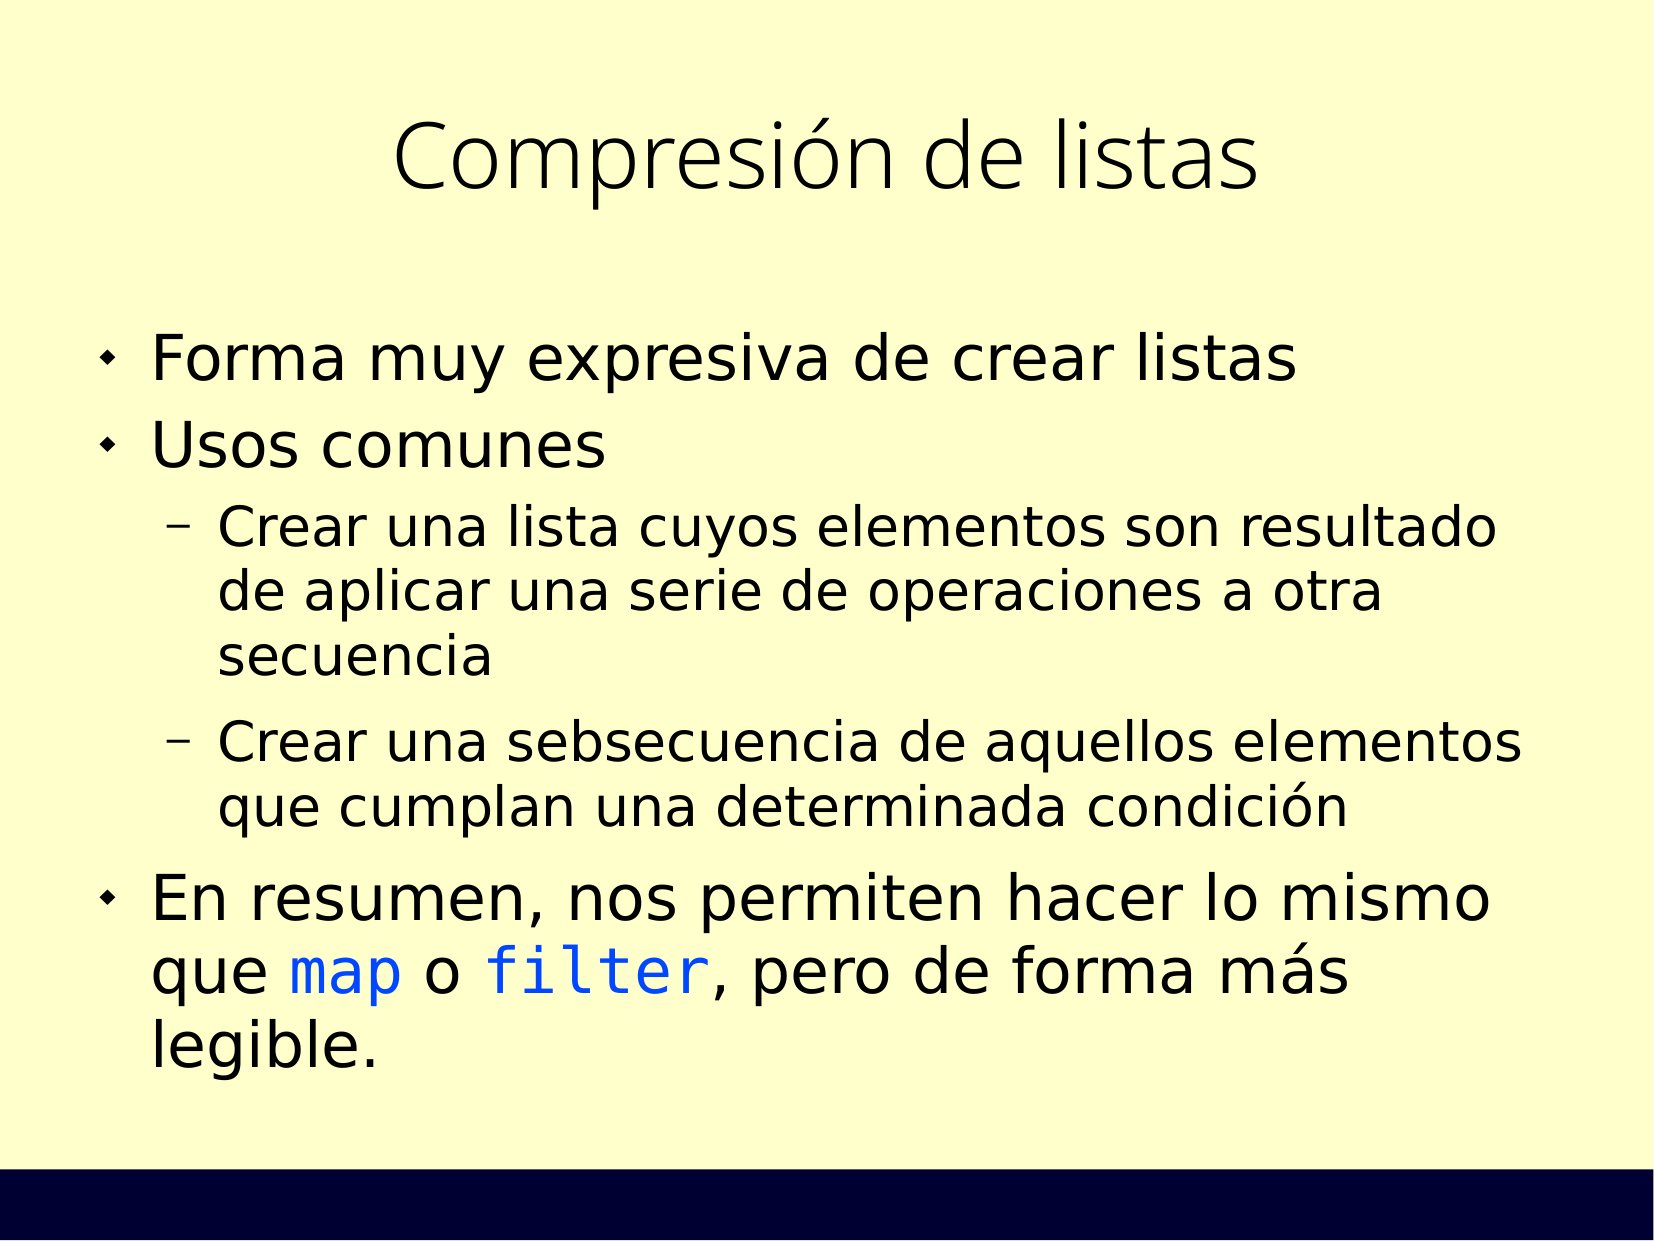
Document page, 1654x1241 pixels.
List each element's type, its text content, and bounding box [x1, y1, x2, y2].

title Compresión de listas [82, 49, 1571, 257]
list Forma muy expresiva de crear listas Usos comunes Crear una lista cuyos elementos son resultado de aplicar una serie de operaciones a otra secuencia Crear una sebsecuencia de aquellos elementos que cumplan una determinada condición En resumen, nos permiten hacer lo mismo que map o filter, pero de forma más legible. [82, 290, 1538, 1115]
